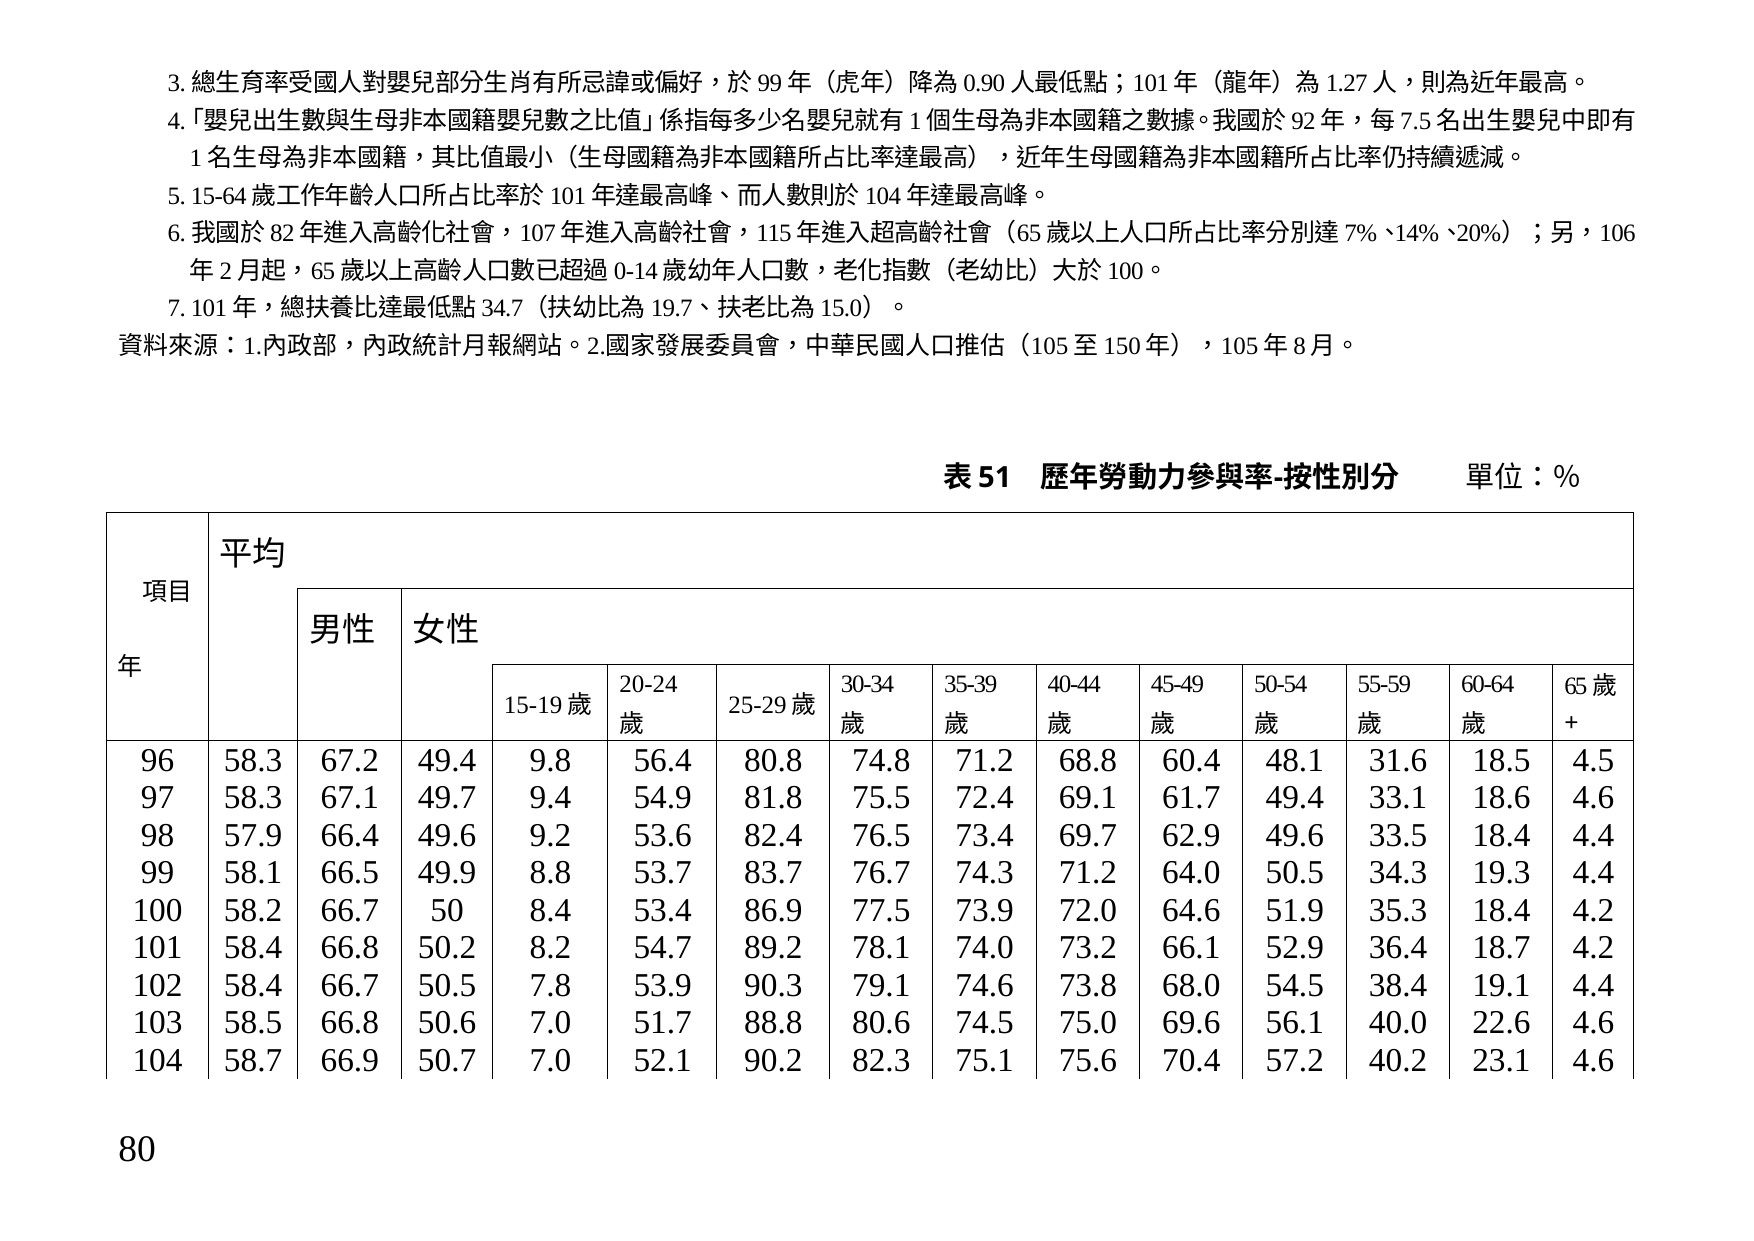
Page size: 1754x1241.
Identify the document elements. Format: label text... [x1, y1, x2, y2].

table_cell 86.9 [717, 891, 829, 929]
table_cell 33.5 [1347, 816, 1449, 854]
table_header [829, 513, 933, 588]
table_cell 40.0 [1347, 1004, 1449, 1041]
table_header [608, 513, 717, 588]
table_cell 57.9 [209, 816, 297, 854]
table_cell 25-29歲 [717, 665, 829, 740]
table_cell [493, 589, 608, 664]
text 表51 歷年勞動力參與率-按性別分 單位：％ [118, 437, 1582, 512]
table_cell 58.4 [209, 929, 297, 966]
table_cell 66.8 [298, 929, 401, 966]
table_cell 74.6 [933, 966, 1036, 1004]
table_cell 38.4 [1347, 966, 1449, 1004]
table_cell 54.9 [608, 779, 716, 816]
table_cell 52.1 [608, 1041, 716, 1079]
table_cell 58.1 [209, 854, 297, 891]
table_cell 58.7 [209, 1041, 297, 1079]
table_cell 66.4 [298, 816, 401, 854]
table_cell 49.9 [402, 854, 492, 891]
table_cell 99 [107, 854, 208, 891]
table_cell 7.0 [493, 1004, 607, 1041]
table_cell [209, 664, 297, 740]
table_cell 74.5 [933, 1004, 1036, 1041]
table_cell 45-49歲 [1140, 665, 1242, 740]
table_cell 15-19歲 [493, 665, 607, 740]
table_cell 64.6 [1140, 891, 1242, 929]
table_cell 31.6 [1347, 741, 1449, 779]
table_cell 80.6 [830, 1004, 932, 1041]
table_header [401, 513, 492, 588]
table_cell 女性 [402, 589, 492, 664]
text 6. 我國於82年進入高齡化社會，107年進入高齡社會，115年進入超高齡社會（65歲以上人口所占比率分別達7%、14%、20%）；另，106年2月起，65歲以上高齡人口數已超過0-14歲幼年人口數，老化指數（老幼比）大於100。 [118, 212, 1636, 287]
table_cell 58.2 [209, 891, 297, 929]
table_cell [1036, 589, 1139, 664]
table_cell 73.8 [1037, 966, 1139, 1004]
table_cell 50-54歲 [1243, 665, 1346, 740]
table_header [1243, 513, 1346, 588]
table_cell [298, 664, 401, 740]
table_cell 71.2 [1037, 854, 1139, 891]
table_header [1450, 513, 1553, 588]
table_cell 103 [107, 1004, 208, 1041]
table_cell 23.1 [1450, 1041, 1552, 1079]
table_cell 61.7 [1140, 779, 1242, 816]
table_cell 50.6 [402, 1004, 492, 1041]
table_cell 90.2 [717, 1041, 829, 1079]
table_cell 76.5 [830, 816, 932, 854]
table_cell 82.4 [717, 816, 829, 854]
table_cell 66.9 [298, 1041, 401, 1079]
table_cell 77.5 [830, 891, 932, 929]
table_header [1139, 513, 1243, 588]
table_cell 75.6 [1037, 1041, 1139, 1079]
table_cell 65歲+ [1553, 665, 1633, 740]
table_cell 49.4 [1243, 779, 1346, 816]
table_cell 33.1 [1347, 779, 1449, 816]
table_header [1553, 513, 1633, 588]
table_cell 90.3 [717, 966, 829, 1004]
table_cell 60.4 [1140, 741, 1242, 779]
table_cell 9.2 [493, 816, 607, 854]
table_cell 50.2 [402, 929, 492, 966]
table_cell 62.9 [1140, 816, 1242, 854]
table_cell 19.1 [1450, 966, 1552, 1004]
table_cell 101 [107, 929, 208, 966]
table_cell [933, 589, 1036, 664]
table_cell 49.4 [402, 741, 492, 779]
table_cell 51.7 [608, 1004, 716, 1041]
table_cell 75.5 [830, 779, 932, 816]
table_cell [1450, 589, 1553, 664]
table_header [1346, 513, 1449, 588]
table_cell 66.8 [298, 1004, 401, 1041]
table_cell 75.1 [933, 1041, 1036, 1079]
table_cell 55-59歲 [1347, 665, 1449, 740]
table_cell 18.5 [1450, 741, 1552, 779]
table_cell [1346, 589, 1449, 664]
table_cell 104 [107, 1041, 208, 1079]
table_cell 7.8 [493, 966, 607, 1004]
table_cell 58.3 [209, 741, 297, 779]
table_cell 4.5 [1553, 741, 1633, 779]
table_header 項目 年 [107, 513, 208, 740]
table_cell 4.6 [1553, 779, 1633, 816]
table_cell 74.0 [933, 929, 1036, 966]
table_cell 68.8 [1037, 741, 1139, 779]
table_cell 69.1 [1037, 779, 1139, 816]
table_cell [608, 589, 717, 664]
table_cell 97 [107, 779, 208, 816]
table_cell 69.6 [1140, 1004, 1242, 1041]
table_header 平均 [209, 513, 298, 588]
table_cell 66.7 [298, 891, 401, 929]
table_cell 71.2 [933, 741, 1036, 779]
table_cell 83.7 [717, 854, 829, 891]
table_cell 58.3 [209, 779, 297, 816]
table_cell 66.7 [298, 966, 401, 1004]
table_cell 75.0 [1037, 1004, 1139, 1041]
table_cell 64.0 [1140, 854, 1242, 891]
table_cell 9.4 [493, 779, 607, 816]
table_cell 8.4 [493, 891, 607, 929]
table_cell 60-64歲 [1450, 665, 1552, 740]
table_cell 70.4 [1140, 1041, 1242, 1079]
table_cell 22.6 [1450, 1004, 1552, 1041]
table_cell 50.5 [402, 966, 492, 1004]
table_cell 58.4 [209, 966, 297, 1004]
table_cell 4.2 [1553, 929, 1633, 966]
table_cell 4.6 [1553, 1041, 1633, 1079]
table_cell 18.6 [1450, 779, 1552, 816]
table_cell 4.4 [1553, 966, 1633, 1004]
table_cell 9.8 [493, 741, 607, 779]
table_cell 8.2 [493, 929, 607, 966]
table_cell 79.1 [830, 966, 932, 1004]
table_cell 73.9 [933, 891, 1036, 929]
table_cell 67.1 [298, 779, 401, 816]
table_cell 36.4 [1347, 929, 1449, 966]
table_cell 98 [107, 816, 208, 854]
table_cell 35.3 [1347, 891, 1449, 929]
table_cell 88.8 [717, 1004, 829, 1041]
table_cell 49.7 [402, 779, 492, 816]
table_cell 89.2 [717, 929, 829, 966]
table_cell 96 [107, 741, 208, 779]
table_cell [1243, 589, 1346, 664]
table_cell 40-44歲 [1037, 665, 1139, 740]
table_cell 72.0 [1037, 891, 1139, 929]
table_cell [829, 589, 933, 664]
table_cell 50.5 [1243, 854, 1346, 891]
table_cell 66.1 [1140, 929, 1242, 966]
table_cell 男性 [298, 589, 401, 664]
table_cell 49.6 [402, 816, 492, 854]
table_cell [402, 664, 492, 740]
table_cell 18.7 [1450, 929, 1552, 966]
table_cell 50.7 [402, 1041, 492, 1079]
table_cell 18.4 [1450, 891, 1552, 929]
table_cell 78.1 [830, 929, 932, 966]
table_cell 81.8 [717, 779, 829, 816]
table_cell 72.4 [933, 779, 1036, 816]
table_cell 52.9 [1243, 929, 1346, 966]
table_header [1036, 513, 1139, 588]
table_cell 40.2 [1347, 1041, 1449, 1079]
text 3. 總生育率受國人對嬰兒部分生肖有所忌諱或偏好，於99年（虎年）降為0.90人最低點；101年（龍年）為1.27人，則為近年最高。 [118, 62, 1636, 99]
table_cell 100 [107, 891, 208, 929]
table_cell 67.2 [298, 741, 401, 779]
table_cell 4.4 [1553, 816, 1633, 854]
table_cell 66.5 [298, 854, 401, 891]
table_cell 35-39歲 [933, 665, 1036, 740]
text 資料來源：1.內政部，內政統計月報網站。2.國家發展委員會，中華民國人口推估（105至150年），105年8月。 [118, 324, 1651, 362]
table_cell 56.1 [1243, 1004, 1346, 1041]
table_cell [717, 589, 829, 664]
table_header [298, 513, 401, 588]
text 4.「嬰兒出生數與生母非本國籍嬰兒數之比值」係指每多少名嬰兒就有1個生母為非本國籍之數據。我國於92年，每7.5名出生嬰兒中即有1名生母為非本國籍，其比值最小（生母國籍為非本國籍所占比率達最高），近年生母國籍為非本國籍所占比率仍持續遞減。 [118, 99, 1636, 174]
text 5. 15-64歲工作年齡人口所占比率於101年達最高峰、而人數則於104年達最高峰。 [118, 174, 1636, 212]
table_header [717, 513, 829, 588]
table_cell 74.3 [933, 854, 1036, 891]
table_cell 19.3 [1450, 854, 1552, 891]
table_cell 51.9 [1243, 891, 1346, 929]
table_cell 53.9 [608, 966, 716, 1004]
table_header [493, 513, 608, 588]
table_cell 102 [107, 966, 208, 1004]
table_cell 69.7 [1037, 816, 1139, 854]
table_header [933, 513, 1036, 588]
table_cell [209, 588, 297, 664]
table_cell 82.3 [830, 1041, 932, 1079]
table_cell 54.7 [608, 929, 716, 966]
table_cell 48.1 [1243, 741, 1346, 779]
table_cell 7.0 [493, 1041, 607, 1079]
table_cell 18.4 [1450, 816, 1552, 854]
text 7. 101年，總扶養比達最低點34.7（扶幼比為19.7、扶老比為15.0）。 [118, 287, 1636, 324]
table_cell 76.7 [830, 854, 932, 891]
table_cell 74.8 [830, 741, 932, 779]
table_cell 58.5 [209, 1004, 297, 1041]
table_cell 53.7 [608, 854, 716, 891]
table_cell 80.8 [717, 741, 829, 779]
table_cell 53.4 [608, 891, 716, 929]
table_cell 53.6 [608, 816, 716, 854]
table_cell 34.3 [1347, 854, 1449, 891]
table_cell 4.2 [1553, 891, 1633, 929]
table_cell 57.2 [1243, 1041, 1346, 1079]
table_cell 73.2 [1037, 929, 1139, 966]
table_cell [1139, 589, 1243, 664]
table_cell 49.6 [1243, 816, 1346, 854]
table_cell 56.4 [608, 741, 716, 779]
table_cell 4.6 [1553, 1004, 1633, 1041]
table_cell 30-34歲 [830, 665, 932, 740]
table_cell 50 [402, 891, 492, 929]
table_cell 4.4 [1553, 854, 1633, 891]
table_cell [1553, 589, 1633, 664]
table_cell 73.4 [933, 816, 1036, 854]
table_cell 20-24歲 [608, 665, 716, 740]
table_cell 54.5 [1243, 966, 1346, 1004]
table_cell 8.8 [493, 854, 607, 891]
table_cell 68.0 [1140, 966, 1242, 1004]
